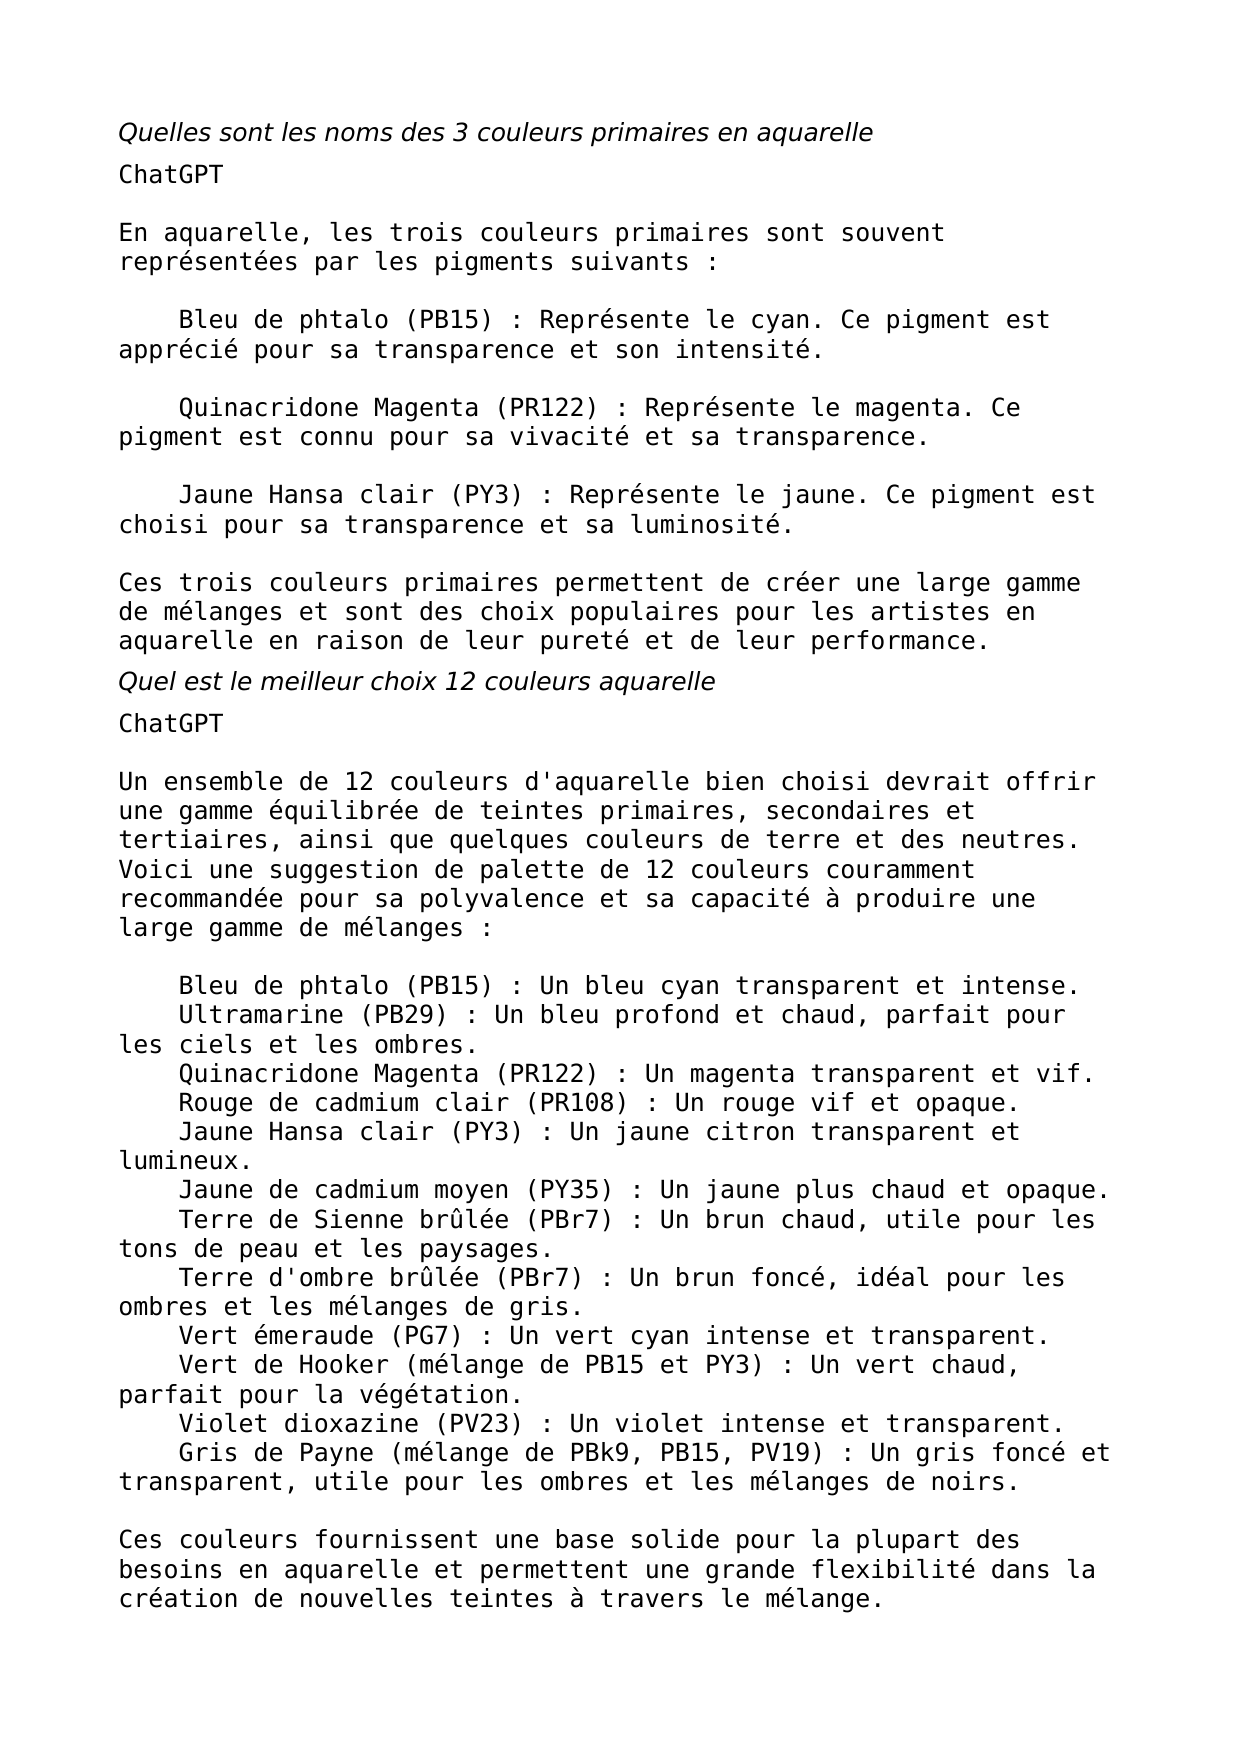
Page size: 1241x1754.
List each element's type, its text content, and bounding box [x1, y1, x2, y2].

text ChatGPT Un ensemble de 12 couleurs d'aquarelle bien choisi devrait offrir une gamme équilibrée de teintes primaires, secondaires et tertiaires, ainsi que quelques couleurs de terre et des neutres. Voici une suggestion de palette de 12 couleurs couramment recommandée pour sa polyvalence et sa capacité à produire une large gamme de mélanges : Bleu de phtalo (PB15) : Un bleu cyan transparent et intense. Ultramarine (PB29) : Un bleu profond et chaud, parfait pour les ciels et les ombres. Quinacridone Magenta (PR122) : Un magenta transparent et vif. Rouge de cadmium clair (PR108) : Un rouge vif et opaque. Jaune Hansa clair (PY3) : Un jaune citron transparent et lumineux. Jaune de cadmium moyen (PY35) : Un jaune plus chaud et opaque. Terre de Sienne brûlée (PBr7) : Un brun chaud, utile pour les tons de peau et les paysages. Terre d'ombre brûlée (PBr7) : Un brun foncé, idéal pour les ombres et les mélanges de gris. Vert émeraude (PG7) : Un vert cyan intense et transparent. Vert de Hooker (mélange de PB15 et PY3) : Un vert chaud, parfait pour la végétation. Violet dioxazine (PV23) : Un violet intense et transparent. Gris de Payne (mélange de PBk9, PB15, PV19) : Un gris foncé et transparent, utile pour les ombres et les mélanges de noirs. Ces couleurs fournissent une base solide pour la plupart des besoins en aquarelle et permettent une grande flexibilité dans la création de nouvelles teintes à travers le mélange. [118, 709, 1122, 1613]
text ChatGPT En aquarelle, les trois couleurs primaires sont souvent représentées par les pigments suivants : Bleu de phtalo (PB15) : Représente le cyan. Ce pigment est apprécié pour sa transparence et son intensité. Quinacridone Magenta (PR122) : Représente le magenta. Ce pigment est connu pour sa vivacité et sa transparence. Jaune Hansa clair (PY3) : Représente le jaune. Ce pigment est choisi pour sa transparence et sa luminosité. Ces trois couleurs primaires permettent de créer une large gamme de mélanges et sont des choix populaires pour les artistes en aquarelle en raison de leur pureté et de leur performance. [118, 160, 1122, 656]
text Quel est le meilleur choix 12 couleurs aquarelle [118, 667, 1122, 697]
text Quelles sont les noms des 3 couleurs primaires en aquarelle [118, 118, 1122, 147]
